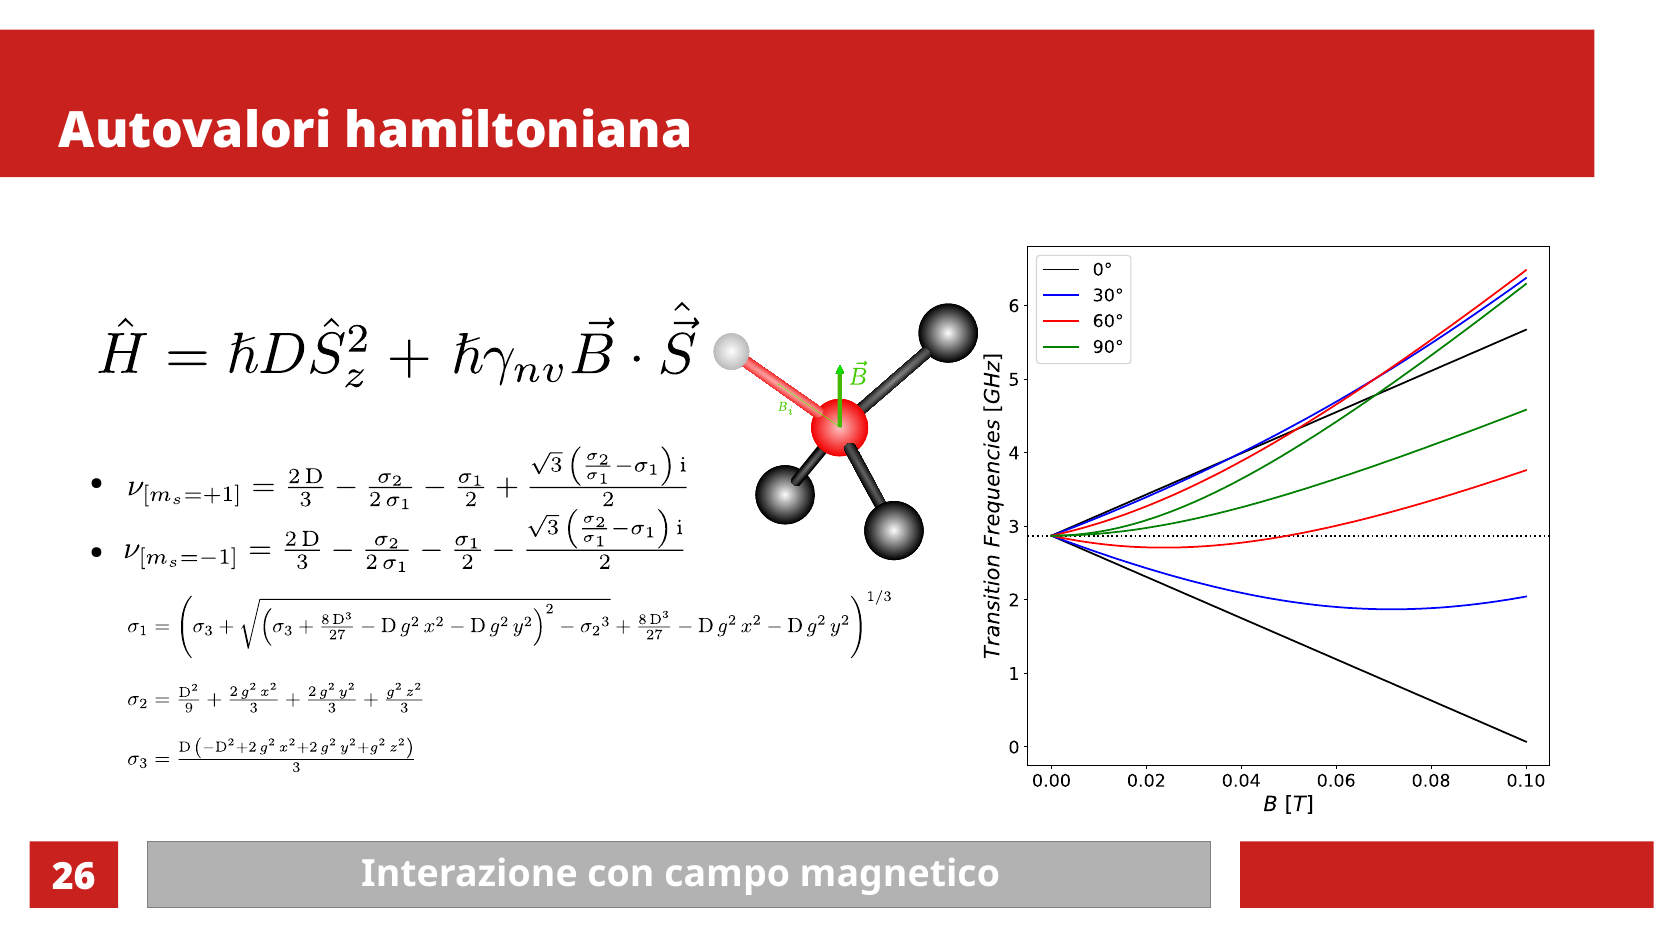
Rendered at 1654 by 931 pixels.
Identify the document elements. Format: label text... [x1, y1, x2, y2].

picture [607, 205, 1587, 825]
text_box [75, 446, 901, 827]
text_box Interazione con campo magnetico [155, 838, 1206, 905]
text_box [389, 304, 607, 386]
text_box [98, 317, 367, 388]
title Autovalori hamiltoniana [59, 44, 1595, 163]
